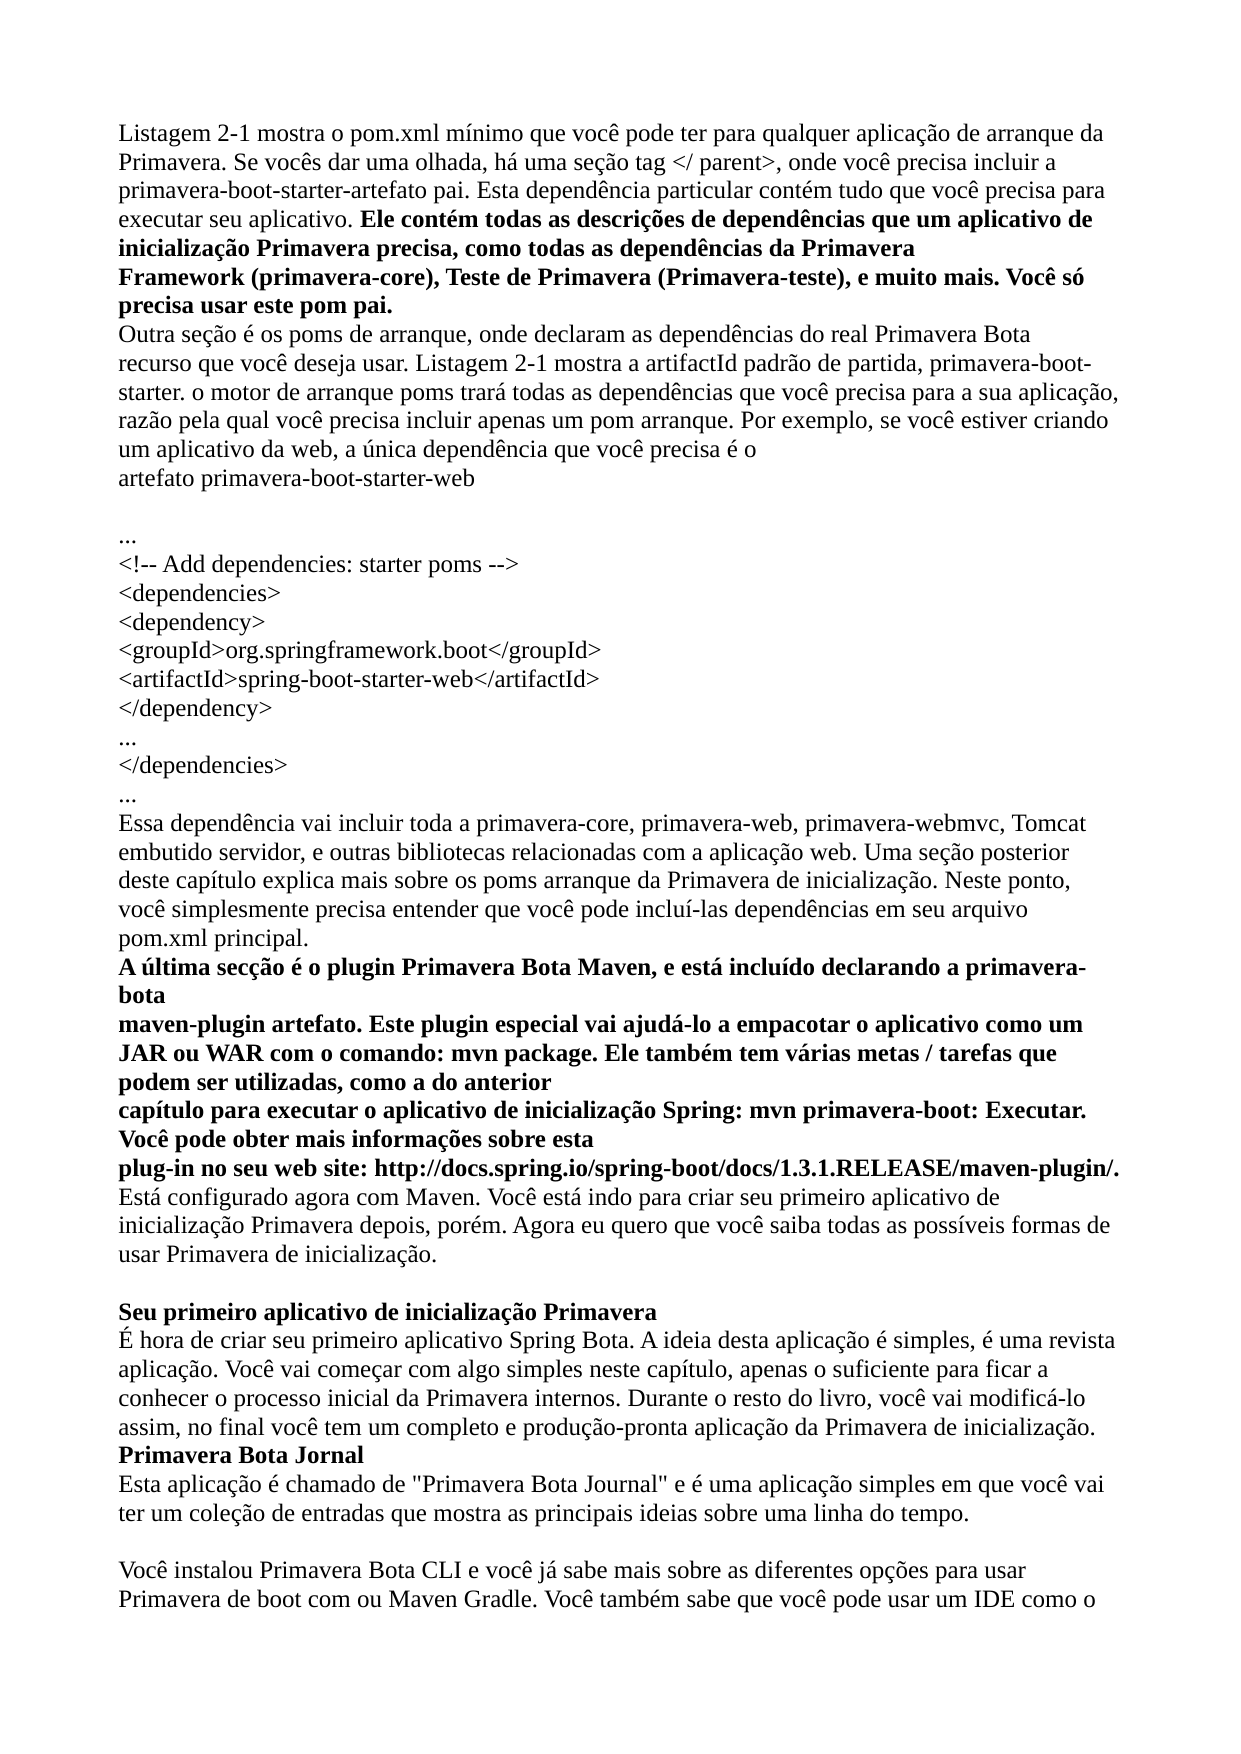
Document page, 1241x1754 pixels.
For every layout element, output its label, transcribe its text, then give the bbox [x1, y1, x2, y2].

text Essa dependência vai incluir toda a primavera-core, primavera-web, primavera-webmvc, Tomcat embutido servidor, e outras bibliotecas relacionadas com a aplicação web. Uma seção posterior deste capítulo explica mais sobre os poms arranque da Primavera de inicialização. Neste ponto, você simplesmente precisa entender que você pode incluí-las dependências em seu arquivo pom.xml principal. A última secção é o plugin Primavera Bota Maven, e está incluído declarando a primavera-bota maven-plugin artefato. Este plugin especial vai ajudá-lo a empacotar o aplicativo como um JAR ou WAR com o comando: mvn package. Ele também tem várias metas / tarefas que podem ser utilizadas, como a do anterior capítulo para executar o aplicativo de inicialização Spring: mvn primavera-boot: Executar. Você pode obter mais informações sobre esta plug-in no seu web site: http://docs.spring.io/spring-boot/docs/1.3.1.RELEASE/maven-plugin/. Está configurado agora com Maven. Você está indo para criar seu primeiro aplicativo de inicialização Primavera depois, porém. Agora eu quero que você saiba todas as possíveis formas de usar Primavera de inicialização. [118, 808, 1122, 1268]
text ... [118, 779, 1122, 808]
text </dependencies> [118, 751, 1122, 779]
text ... [118, 521, 1122, 549]
text Seu primeiro aplicativo de inicialização Primavera É hora de criar seu primeiro aplicativo Spring Bota. A ideia desta aplicação é simples, é uma revista aplicação. Você vai começar com algo simples neste capítulo, apenas o suficiente para ficar a conhecer o processo inicial da Primavera internos. Durante o resto do livro, você vai modificá-lo assim, no final você tem um completo e produção-pronta aplicação da Primavera de inicialização. Primavera Bota Jornal Esta aplicação é chamado de "Primavera Bota Journal" e é uma aplicação simples em que você vai ter um coleção de entradas que mostra as principais ideias sobre uma linha do tempo. [118, 1297, 1122, 1527]
text <dependencies> [118, 578, 1122, 607]
text ... [118, 722, 1122, 751]
text <!-- Add dependencies: starter poms --> [118, 549, 1122, 578]
text Listagem 2-1 mostra o pom.xml mínimo que você pode ter para qualquer aplicação de arranque da Primavera. Se vocês dar uma olhada, há uma seção tag </ parent>, onde você precisa incluir a primavera-boot-starter-artefato pai. Esta dependência particular contém tudo que você precisa para executar seu aplicativo. Ele contém todas as descrições de dependências que um aplicativo de inicialização Primavera precisa, como todas as dependências da Primavera Framework (primavera-core), Teste de Primavera (Primavera-teste), e muito mais. Você só precisa usar este pom pai. Outra seção é os poms de arranque, onde declaram as dependências do real Primavera Bota recurso que você deseja usar. Listagem 2-1 mostra a artifactId padrão de partida, primavera-boot-starter. o motor de arranque poms trará todas as dependências que você precisa para a sua aplicação, razão pela qual você precisa incluir apenas um pom arranque. Por exemplo, se você estiver criando um aplicativo da web, a única dependência que você precisa é o artefato primavera-boot-starter-web [118, 118, 1122, 492]
text </dependency> [118, 693, 1122, 722]
text <groupId>org.springframework.boot</groupId> [118, 636, 1122, 664]
text <artifactId>spring-boot-starter-web</artifactId> [118, 664, 1122, 693]
text <dependency> [118, 607, 1122, 636]
text Você instalou Primavera Bota CLI e você já sabe mais sobre as diferentes opções para usar Primavera de boot com ou Maven Gradle. Você também sabe que você pode usar um IDE como o [118, 1556, 1122, 1613]
